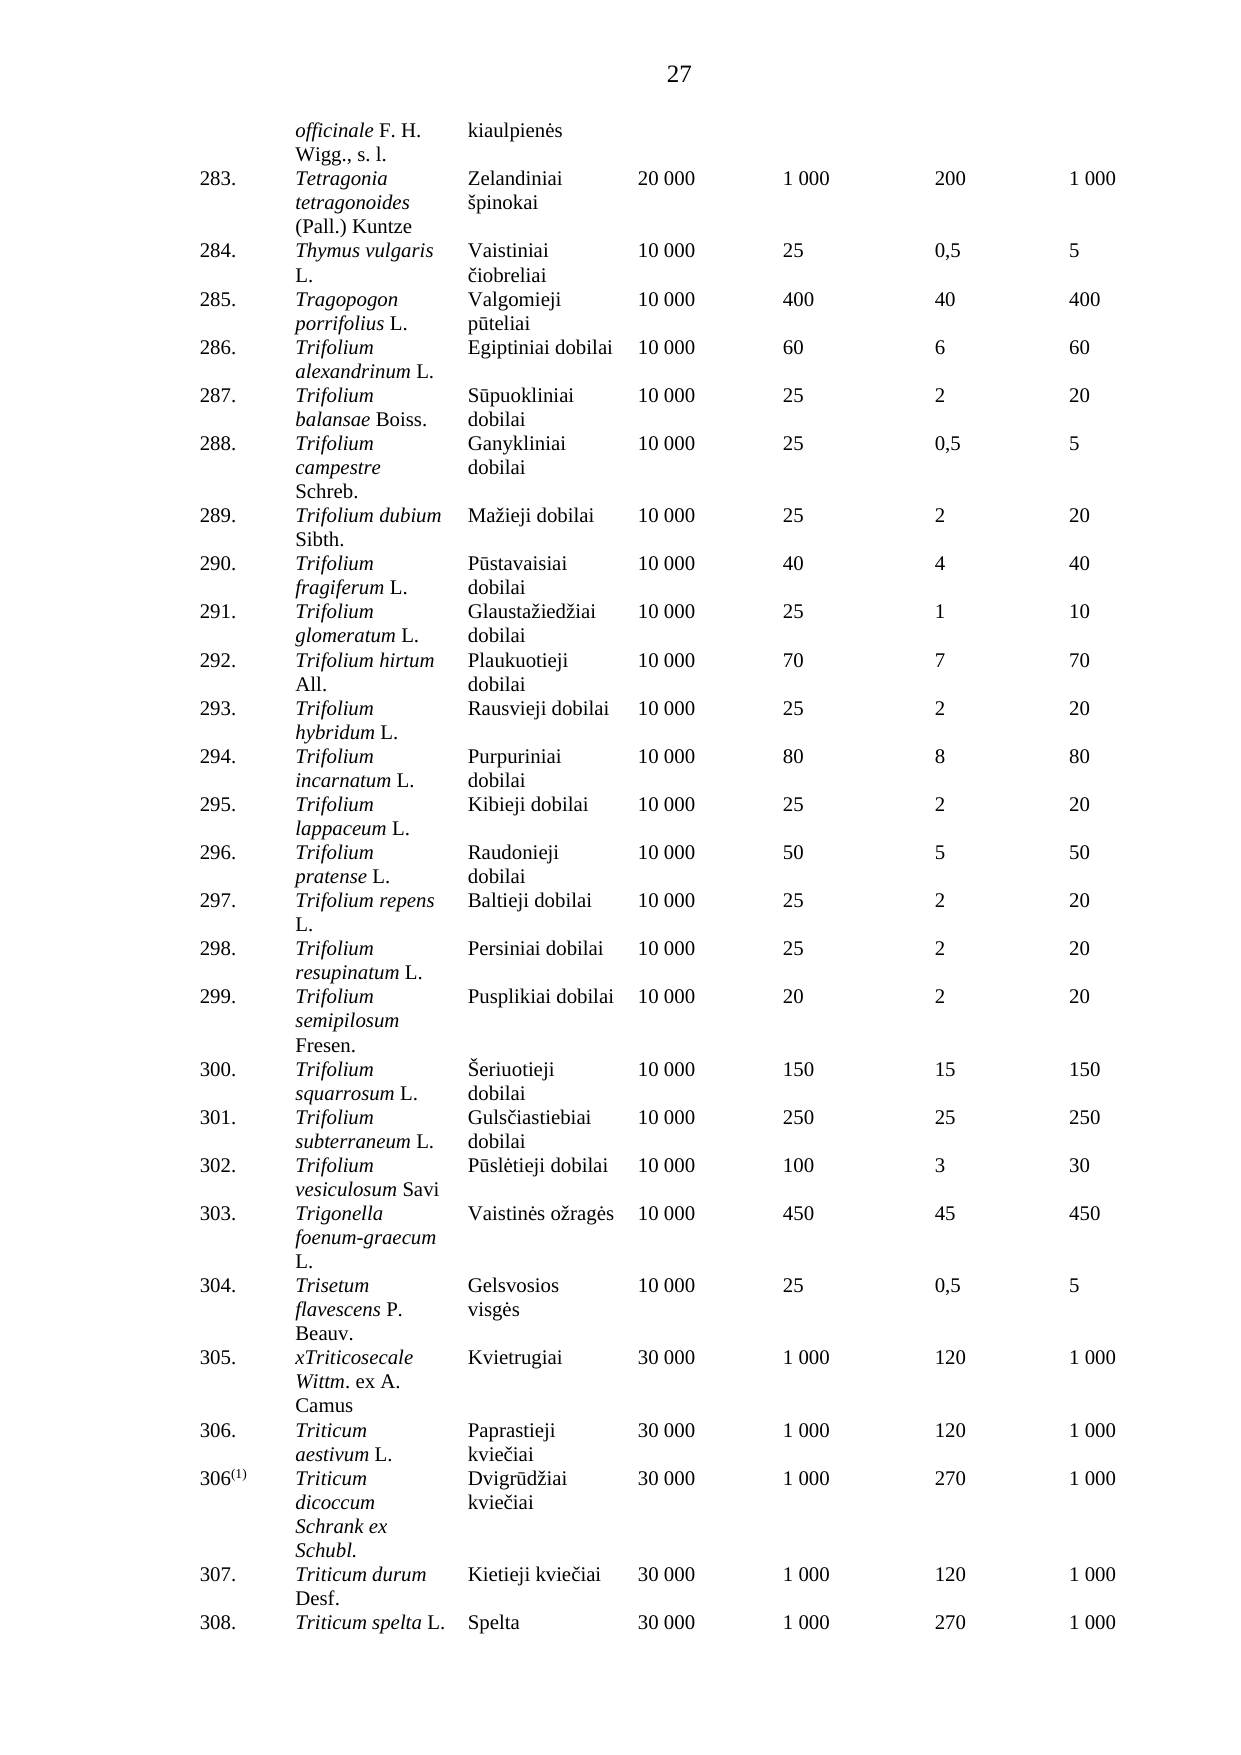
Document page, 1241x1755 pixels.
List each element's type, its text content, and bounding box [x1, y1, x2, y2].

table_cell 25 [772, 936, 923, 984]
table_cell Trifolium fragiferum L. [284, 551, 456, 599]
table_cell Paprastieji kviečiai [456, 1418, 627, 1466]
table_cell 450 [772, 1201, 923, 1273]
table_cell 0,5 [923, 431, 1058, 503]
table_cell 400 [1058, 287, 1192, 335]
table_cell Zelandiniai špinokai [456, 166, 627, 238]
table_cell 10 000 [627, 984, 772, 1057]
table_cell 5 [1058, 431, 1192, 503]
table_cell 10 000 [627, 431, 772, 503]
table_cell Pūslėtieji dobilai [456, 1153, 627, 1201]
table_cell 150 [772, 1057, 923, 1105]
table_cell Glaustažiedžiai dobilai [456, 599, 627, 647]
table_cell Ganykliniai dobilai [456, 431, 627, 503]
table_cell 80 [772, 744, 923, 792]
table_cell [923, 118, 1058, 166]
table_cell 1 000 [772, 1345, 923, 1417]
table_cell 284. [189, 239, 284, 287]
table_cell 10 000 [627, 1057, 772, 1105]
table_cell Triticum dicoccum Schrank ex Schubl. [284, 1466, 456, 1562]
table_cell Pusplikiai dobilai [456, 984, 627, 1057]
table_cell 10 000 [627, 840, 772, 888]
table_cell 10 000 [627, 1273, 772, 1345]
table_cell Kvietrugiai [456, 1345, 627, 1417]
table_cell Egiptiniai dobilai [456, 335, 627, 383]
table_cell 1 000 [772, 166, 923, 238]
table_cell 20 000 [627, 166, 772, 238]
table_cell 300. [189, 1057, 284, 1105]
table_cell 25 [772, 792, 923, 840]
table_cell 100 [772, 1153, 923, 1201]
table_cell 25 [772, 431, 923, 503]
table_cell 287. [189, 383, 284, 431]
table_cell 10 000 [627, 383, 772, 431]
table_cell Trifolium hirtum All. [284, 648, 456, 696]
table_cell Trifolium glomeratum L. [284, 599, 456, 647]
table_cell 25 [772, 239, 923, 287]
table_cell 20 [1058, 936, 1192, 984]
table_cell 30 000 [627, 1418, 772, 1466]
table_cell 30 000 [627, 1562, 772, 1610]
table_cell Triticum aestivum L. [284, 1418, 456, 1466]
table_cell 2 [923, 888, 1058, 936]
table_cell Gelsvosios visgės [456, 1273, 627, 1345]
table_cell Vaistiniai čiobreliai [456, 239, 627, 287]
table_cell 10 000 [627, 551, 772, 599]
table_cell 1 000 [1058, 1610, 1192, 1634]
table_cell 7 [923, 648, 1058, 696]
table_cell 10 000 [627, 888, 772, 936]
table_cell 10 000 [627, 648, 772, 696]
table_cell 10 000 [627, 696, 772, 744]
table_cell 30 000 [627, 1345, 772, 1417]
table_cell [1058, 118, 1192, 166]
table_cell 1 000 [772, 1610, 923, 1634]
table_cell Trifolium squarrosum L. [284, 1057, 456, 1105]
table_cell 70 [1058, 648, 1192, 696]
table_cell 306(1) [189, 1466, 284, 1562]
table_cell 120 [923, 1418, 1058, 1466]
table_cell 40 [923, 287, 1058, 335]
table_cell Valgomieji pūteliai [456, 287, 627, 335]
table_cell 298. [189, 936, 284, 984]
table_cell Trifolium subterraneum L. [284, 1105, 456, 1153]
table_cell 5 [923, 840, 1058, 888]
table_cell Trifolium hybridum L. [284, 696, 456, 744]
table_cell Triticum durum Desf. [284, 1562, 456, 1610]
table_cell 250 [772, 1105, 923, 1153]
table_cell 0,5 [923, 1273, 1058, 1345]
table_cell 60 [772, 335, 923, 383]
table_cell 80 [1058, 744, 1192, 792]
table_cell [627, 118, 772, 166]
table_cell 302. [189, 1153, 284, 1201]
table_cell Gulsčiastiebiai dobilai [456, 1105, 627, 1153]
table_cell Trifolium lappaceum L. [284, 792, 456, 840]
table_cell 299. [189, 984, 284, 1057]
table_cell 10 000 [627, 503, 772, 551]
table_cell 5 [1058, 1273, 1192, 1345]
table_cell Sūpuokliniai dobilai [456, 383, 627, 431]
table_cell 6 [923, 335, 1058, 383]
table_cell 10 000 [627, 335, 772, 383]
table_cell 286. [189, 335, 284, 383]
table_cell Tetragonia tetragonoides (Pall.) Kuntze [284, 166, 456, 238]
table_cell 10 000 [627, 239, 772, 287]
table_cell 285. [189, 287, 284, 335]
table_cell 400 [772, 287, 923, 335]
table_cell 289. [189, 503, 284, 551]
table_cell Kibieji dobilai [456, 792, 627, 840]
table_cell 305. [189, 1345, 284, 1417]
table_cell 10 000 [627, 936, 772, 984]
table_cell 20 [1058, 503, 1192, 551]
table_cell 20 [1058, 888, 1192, 936]
table_cell 25 [772, 383, 923, 431]
table_cell Mažieji dobilai [456, 503, 627, 551]
table_cell 10 [1058, 599, 1192, 647]
table_cell 25 [772, 696, 923, 744]
table_cell Trifolium balansae Boiss. [284, 383, 456, 431]
table_cell 2 [923, 984, 1058, 1057]
table_cell 40 [772, 551, 923, 599]
table_cell 25 [772, 1273, 923, 1345]
table_cell 30 000 [627, 1466, 772, 1562]
table_cell 45 [923, 1201, 1058, 1273]
table_cell 1 [923, 599, 1058, 647]
table_cell Trifolium repens L. [284, 888, 456, 936]
table_cell 2 [923, 936, 1058, 984]
table_cell [772, 118, 923, 166]
table_cell 1 000 [1058, 166, 1192, 238]
table_cell 10 000 [627, 1105, 772, 1153]
table_cell Šeriuotieji dobilai [456, 1057, 627, 1105]
table_cell 20 [1058, 383, 1192, 431]
table_cell Trifolium incarnatum L. [284, 744, 456, 792]
table_cell 40 [1058, 551, 1192, 599]
table_cell 307. [189, 1562, 284, 1610]
table_cell 120 [923, 1345, 1058, 1417]
table_cell Persiniai dobilai [456, 936, 627, 984]
table_cell 20 [1058, 792, 1192, 840]
table_cell 2 [923, 503, 1058, 551]
table_cell 25 [923, 1105, 1058, 1153]
table_cell 308. [189, 1610, 284, 1634]
table_cell 283. [189, 166, 284, 238]
table_cell 1 000 [772, 1562, 923, 1610]
table_cell Baltieji dobilai [456, 888, 627, 936]
table_cell 297. [189, 888, 284, 936]
table_cell Trifolium alexandrinum L. [284, 335, 456, 383]
table_cell officinale F. H. Wigg., s. l. [284, 118, 456, 166]
table_cell 0,5 [923, 239, 1058, 287]
table_cell 50 [772, 840, 923, 888]
table_cell 2 [923, 792, 1058, 840]
table_cell [189, 118, 284, 166]
table_cell Dvigrūdžiai kviečiai [456, 1466, 627, 1562]
table_cell 1 000 [772, 1418, 923, 1466]
table_cell 288. [189, 431, 284, 503]
table_cell 120 [923, 1562, 1058, 1610]
table_cell 50 [1058, 840, 1192, 888]
table_cell Trifolium vesiculosum Savi [284, 1153, 456, 1201]
table_cell Trifolium pratense L. [284, 840, 456, 888]
table_cell Purpuriniai dobilai [456, 744, 627, 792]
table_cell 1 000 [1058, 1466, 1192, 1562]
table_cell 290. [189, 551, 284, 599]
table_cell Trifolium resupinatum L. [284, 936, 456, 984]
table_cell 1 000 [772, 1466, 923, 1562]
table_cell 25 [772, 888, 923, 936]
table_cell 70 [772, 648, 923, 696]
table_cell 304. [189, 1273, 284, 1345]
table_cell 4 [923, 551, 1058, 599]
table_cell 250 [1058, 1105, 1192, 1153]
table_cell Trifolium semipilosum Fresen. [284, 984, 456, 1057]
table_cell 30 [1058, 1153, 1192, 1201]
table_cell Triticum spelta L. [284, 1610, 456, 1634]
table_cell 1 000 [1058, 1418, 1192, 1466]
table_cell 20 [1058, 984, 1192, 1057]
table_cell 295. [189, 792, 284, 840]
table_cell Tragopogon porrifolius L. [284, 287, 456, 335]
table_cell kiaulpienės [456, 118, 627, 166]
table_cell Kietieji kviečiai [456, 1562, 627, 1610]
table_cell Trisetum flavescens P. Beauv. [284, 1273, 456, 1345]
table_cell 10 000 [627, 744, 772, 792]
table_cell Trigonella foenum-graecum L. [284, 1201, 456, 1273]
table_cell 20 [772, 984, 923, 1057]
table_cell 10 000 [627, 1153, 772, 1201]
table_cell 303. [189, 1201, 284, 1273]
table_cell 292. [189, 648, 284, 696]
table_cell 270 [923, 1610, 1058, 1634]
table_cell 5 [1058, 239, 1192, 287]
table_cell 25 [772, 599, 923, 647]
table_cell 200 [923, 166, 1058, 238]
table_cell 30 000 [627, 1610, 772, 1634]
table_cell 301. [189, 1105, 284, 1153]
table_cell 20 [1058, 696, 1192, 744]
table_cell 291. [189, 599, 284, 647]
table_cell Raudonieji dobilai [456, 840, 627, 888]
table_cell 60 [1058, 335, 1192, 383]
table_cell 15 [923, 1057, 1058, 1105]
table_cell 25 [772, 503, 923, 551]
table_cell 1 000 [1058, 1562, 1192, 1610]
table_cell 450 [1058, 1201, 1192, 1273]
table_cell Trifolium campestre Schreb. [284, 431, 456, 503]
table_cell Vaistinės ožragės [456, 1201, 627, 1273]
table_cell 10 000 [627, 1201, 772, 1273]
table_cell Pūstavaisiai dobilai [456, 551, 627, 599]
table_cell Trifolium dubium Sibth. [284, 503, 456, 551]
table_cell 2 [923, 696, 1058, 744]
table_cell Thymus vulgaris L. [284, 239, 456, 287]
table_cell 306. [189, 1418, 284, 1466]
table_cell 1 000 [1058, 1345, 1192, 1417]
table_cell xTriticosecale Wittm. ex A. Camus [284, 1345, 456, 1417]
table_cell 3 [923, 1153, 1058, 1201]
table_cell 10 000 [627, 287, 772, 335]
table_cell 270 [923, 1466, 1058, 1562]
table_cell 2 [923, 383, 1058, 431]
table_cell 10 000 [627, 792, 772, 840]
table_cell Spelta [456, 1610, 627, 1634]
table_cell 296. [189, 840, 284, 888]
table_cell 293. [189, 696, 284, 744]
table_cell 8 [923, 744, 1058, 792]
table_cell 150 [1058, 1057, 1192, 1105]
table_cell Plaukuotieji dobilai [456, 648, 627, 696]
table_cell Rausvieji dobilai [456, 696, 627, 744]
table_cell 10 000 [627, 599, 772, 647]
table_cell 294. [189, 744, 284, 792]
